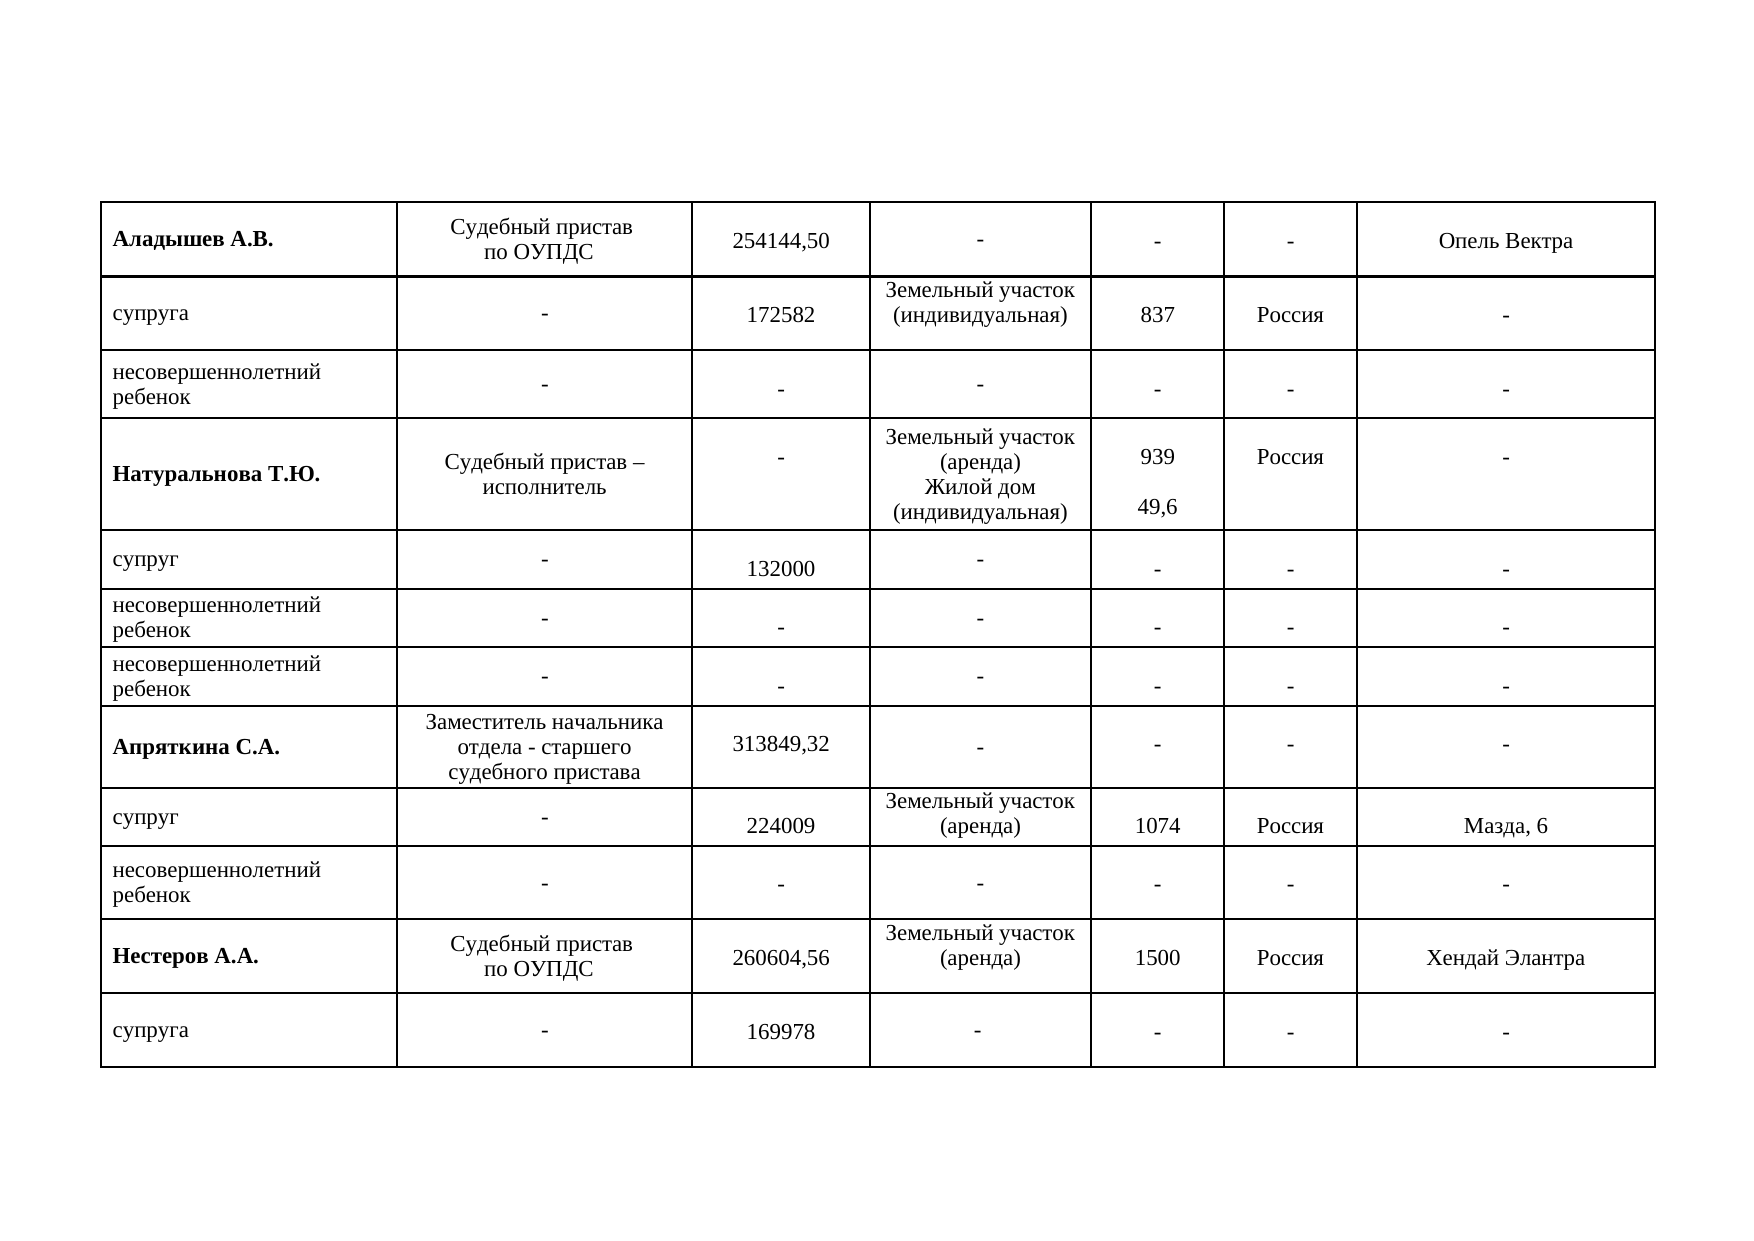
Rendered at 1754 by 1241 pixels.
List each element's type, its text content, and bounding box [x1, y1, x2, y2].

table_cell - [1358, 707, 1654, 787]
table_cell - [1358, 419, 1654, 529]
table_cell 260604,56 [693, 920, 869, 992]
table_cell - [1358, 994, 1654, 1066]
table_cell - [398, 278, 691, 349]
table_cell Россия [1225, 920, 1356, 992]
table_cell 837 108 [1092, 278, 1223, 349]
table_cell 254144,50 [693, 203, 869, 275]
table_cell - [871, 351, 1090, 417]
table_cell - [398, 531, 691, 587]
table_cell несовершеннолетний ребенок [102, 648, 396, 705]
table_cell - [1092, 531, 1223, 587]
table_cell Судебный пристав по ОУПДС [398, 203, 691, 275]
table_cell 224009 [693, 789, 869, 845]
table_cell - [1092, 994, 1223, 1066]
table_cell супруга [102, 994, 396, 1066]
table_cell - [398, 351, 691, 417]
table_cell Земельный участок (аренда) [871, 789, 1090, 845]
table_cell Земельный участок (аренда) Жилой дом (индивидуальная) [871, 419, 1090, 529]
table_cell Аладышев А.В. [102, 203, 396, 275]
table_cell - [398, 789, 691, 845]
table_cell Земельный участок (индивидуальная) [871, 278, 1090, 349]
table_cell - [871, 590, 1090, 646]
table_cell - [1358, 531, 1654, 587]
table_cell - [398, 590, 691, 646]
table_cell - [693, 351, 869, 417]
table_cell 172582 [693, 278, 869, 349]
table_cell - [1358, 351, 1654, 417]
table_cell Натуральнова Т.Ю. [102, 419, 396, 529]
table_cell - [1225, 847, 1356, 918]
table_cell супруг [102, 531, 396, 587]
table_cell несовершеннолетний ребенок [102, 351, 396, 417]
table_cell - [1225, 994, 1356, 1066]
table_cell - [1358, 278, 1654, 349]
table_cell - [871, 994, 1090, 1066]
table_cell - [693, 590, 869, 646]
table_cell - [398, 847, 691, 918]
table_cell - [871, 707, 1090, 787]
table_cell Россия [1225, 789, 1356, 845]
table_cell - [1092, 590, 1223, 646]
table_cell - [693, 648, 869, 705]
table_cell Судебный пристав – исполнитель [398, 419, 691, 529]
table_cell - [871, 847, 1090, 918]
table_cell Хендай Элантра [1358, 920, 1654, 992]
table_cell несовершеннолетний ребенок [102, 590, 396, 646]
table_cell - [1225, 707, 1356, 787]
table_cell 132000 [693, 531, 869, 587]
table_cell - [693, 847, 869, 918]
table_cell - [1225, 590, 1356, 646]
table_cell супруг [102, 789, 396, 845]
table_cell - [1092, 351, 1223, 417]
table_cell Нестеров А.А. [102, 920, 396, 992]
table_cell Судебный пристав по ОУПДС [398, 920, 691, 992]
table_cell супруга [102, 278, 396, 349]
table_cell - [1092, 847, 1223, 918]
table_cell - [1358, 847, 1654, 918]
table_cell 1074 [1092, 789, 1223, 845]
table_cell - [398, 994, 691, 1066]
table_cell 313849,32 [693, 707, 869, 787]
table_cell - [1358, 648, 1654, 705]
table_cell - [693, 419, 869, 529]
table_cell Мазда, 6 [1358, 789, 1654, 845]
table_cell - [1225, 648, 1356, 705]
table_cell 1500 [1092, 920, 1223, 992]
table_cell 169978 [693, 994, 869, 1066]
table_cell - [1092, 648, 1223, 705]
table_cell - [1092, 707, 1223, 787]
table_cell - [871, 203, 1090, 275]
table_cell - [871, 648, 1090, 705]
table_cell - [1358, 590, 1654, 646]
table_cell Заместитель начальника отдела - старшего судебного пристава [398, 707, 691, 787]
table_cell - [871, 531, 1090, 587]
table_cell Опель Вектра [1358, 203, 1654, 275]
table_cell - [1225, 531, 1356, 587]
table_cell - [1225, 203, 1356, 275]
table_cell Россия [1225, 278, 1356, 349]
table_cell 939 49,6 [1092, 419, 1223, 529]
table_cell - [1092, 203, 1223, 275]
table_cell несовершеннолетний ребенок [102, 847, 396, 918]
table_cell Апряткина С.А. [102, 707, 396, 787]
table_cell Россия [1225, 419, 1356, 529]
table_cell Земельный участок (аренда) [871, 920, 1090, 992]
table_cell - [398, 648, 691, 705]
table_cell - [1225, 351, 1356, 417]
